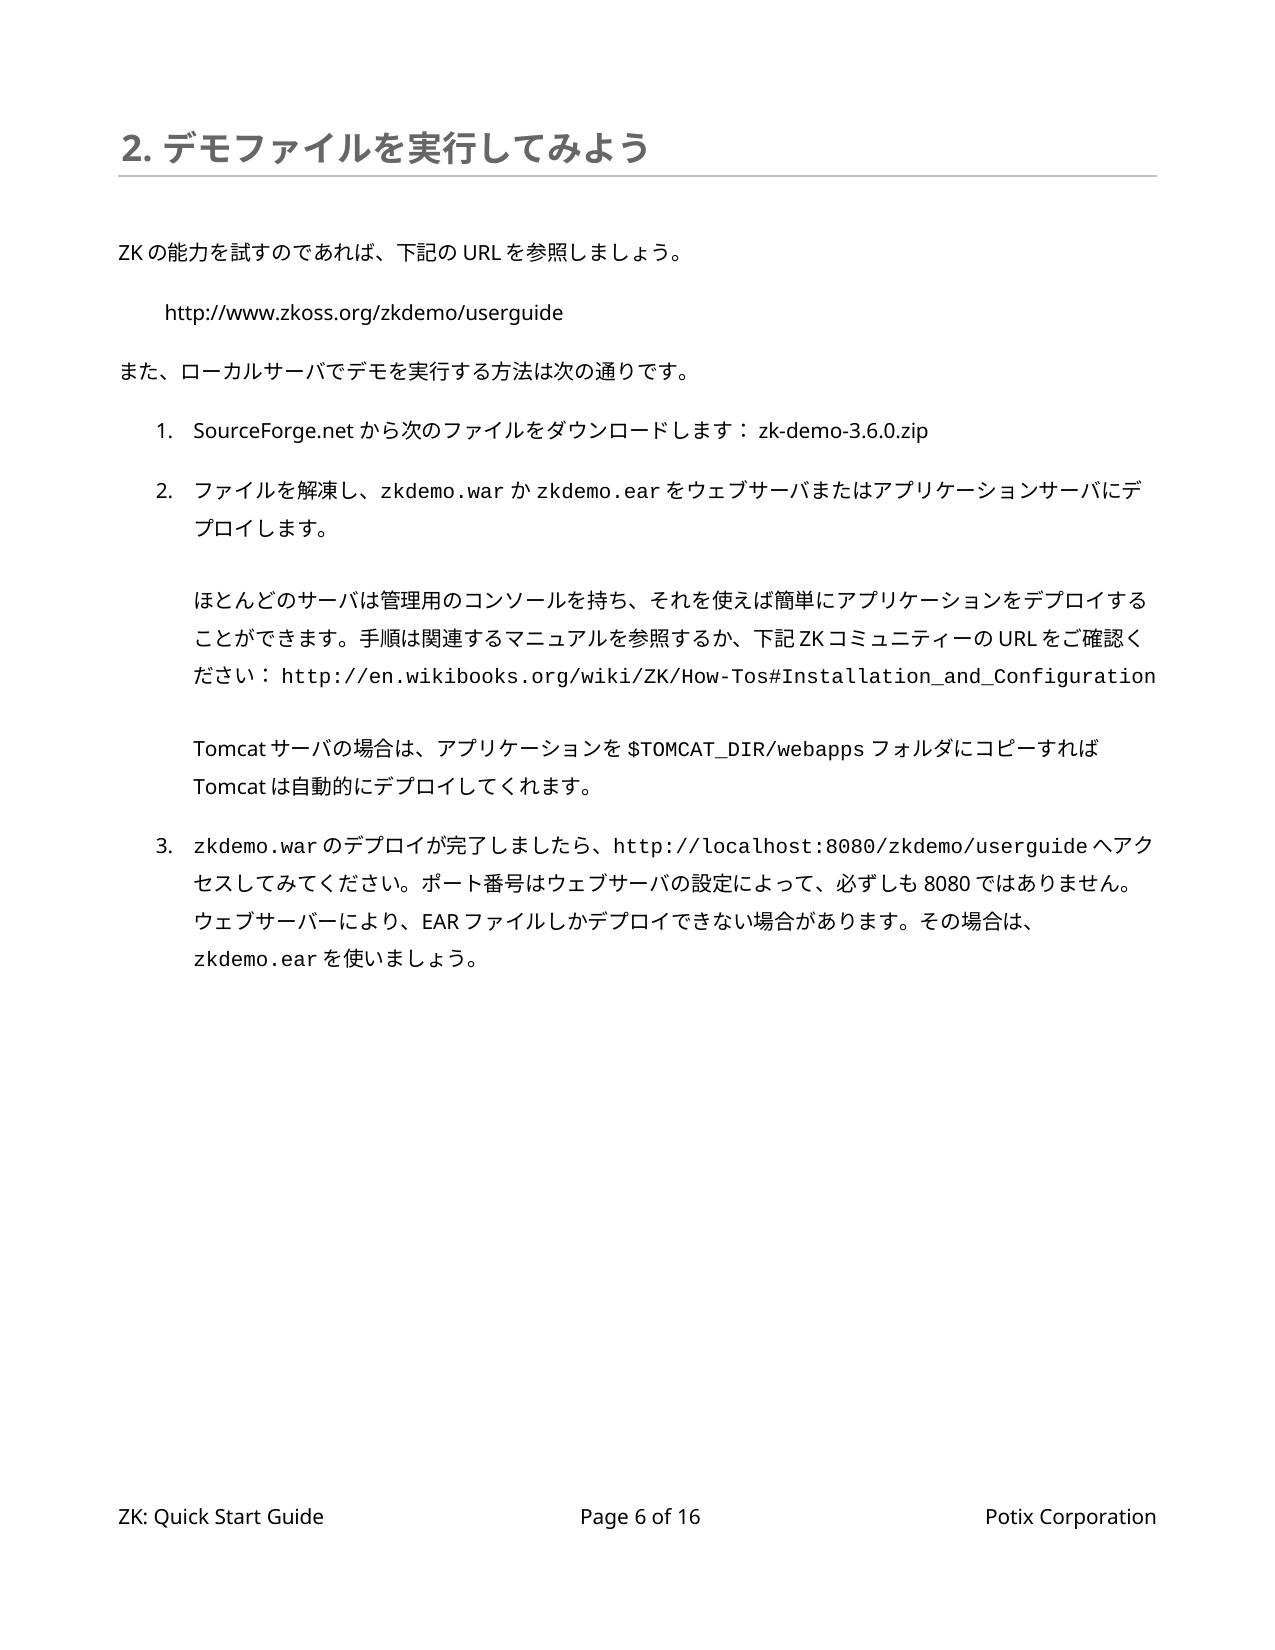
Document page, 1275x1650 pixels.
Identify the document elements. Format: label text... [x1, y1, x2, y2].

list SourceForge.net から次のファイルをダウンロードします： zk-demo-3.6.0.zip [156, 415, 1157, 445]
text また、ローカルサーバでデモを実行する方法は次の通りです。 [118, 355, 1157, 385]
subtitle 2. デモファイルを実行してみよう [118, 118, 1157, 175]
list zkdemo.warのデプロイが完了しましたら、http://localhost:8080/zkdemo/userguideへアクセスしてみてください。ポート番号はウェブサーバの設定によって、必ずしも8080ではありません。ウェブサーバーにより、EARファイルしかデプロイできない場合があります。その場合は、zkdemo.earを使いましょう。 [156, 830, 1157, 973]
list ファイルを解凍し、zkdemo.war か zkdemo.earをウェブサーバまたはアプリケーションサーバにデプロイします。 ほとんどのサーバは管理用のコンソールを持ち、それを使えば簡単にアプリケーションをデプロイすることができます。手順は関連するマニュアルを参照するか、下記ZKコミュニティーのURLをご確認ください： http://en.wikibooks.org/wiki/ZK/How-Tos#Installation_and_Configuration Tomcatサーバの場合は、アプリケーションを $TOMCAT_DIR/webapps フォルダにコピーすればTomcatは自動的にデプロイしてくれます。 [156, 474, 1157, 800]
text http://www.zkoss.org/zkdemo/userguide [118, 296, 1157, 326]
text ZKの能力を試すのであれば、下記のURLを参照しましょう。 [118, 236, 1157, 266]
